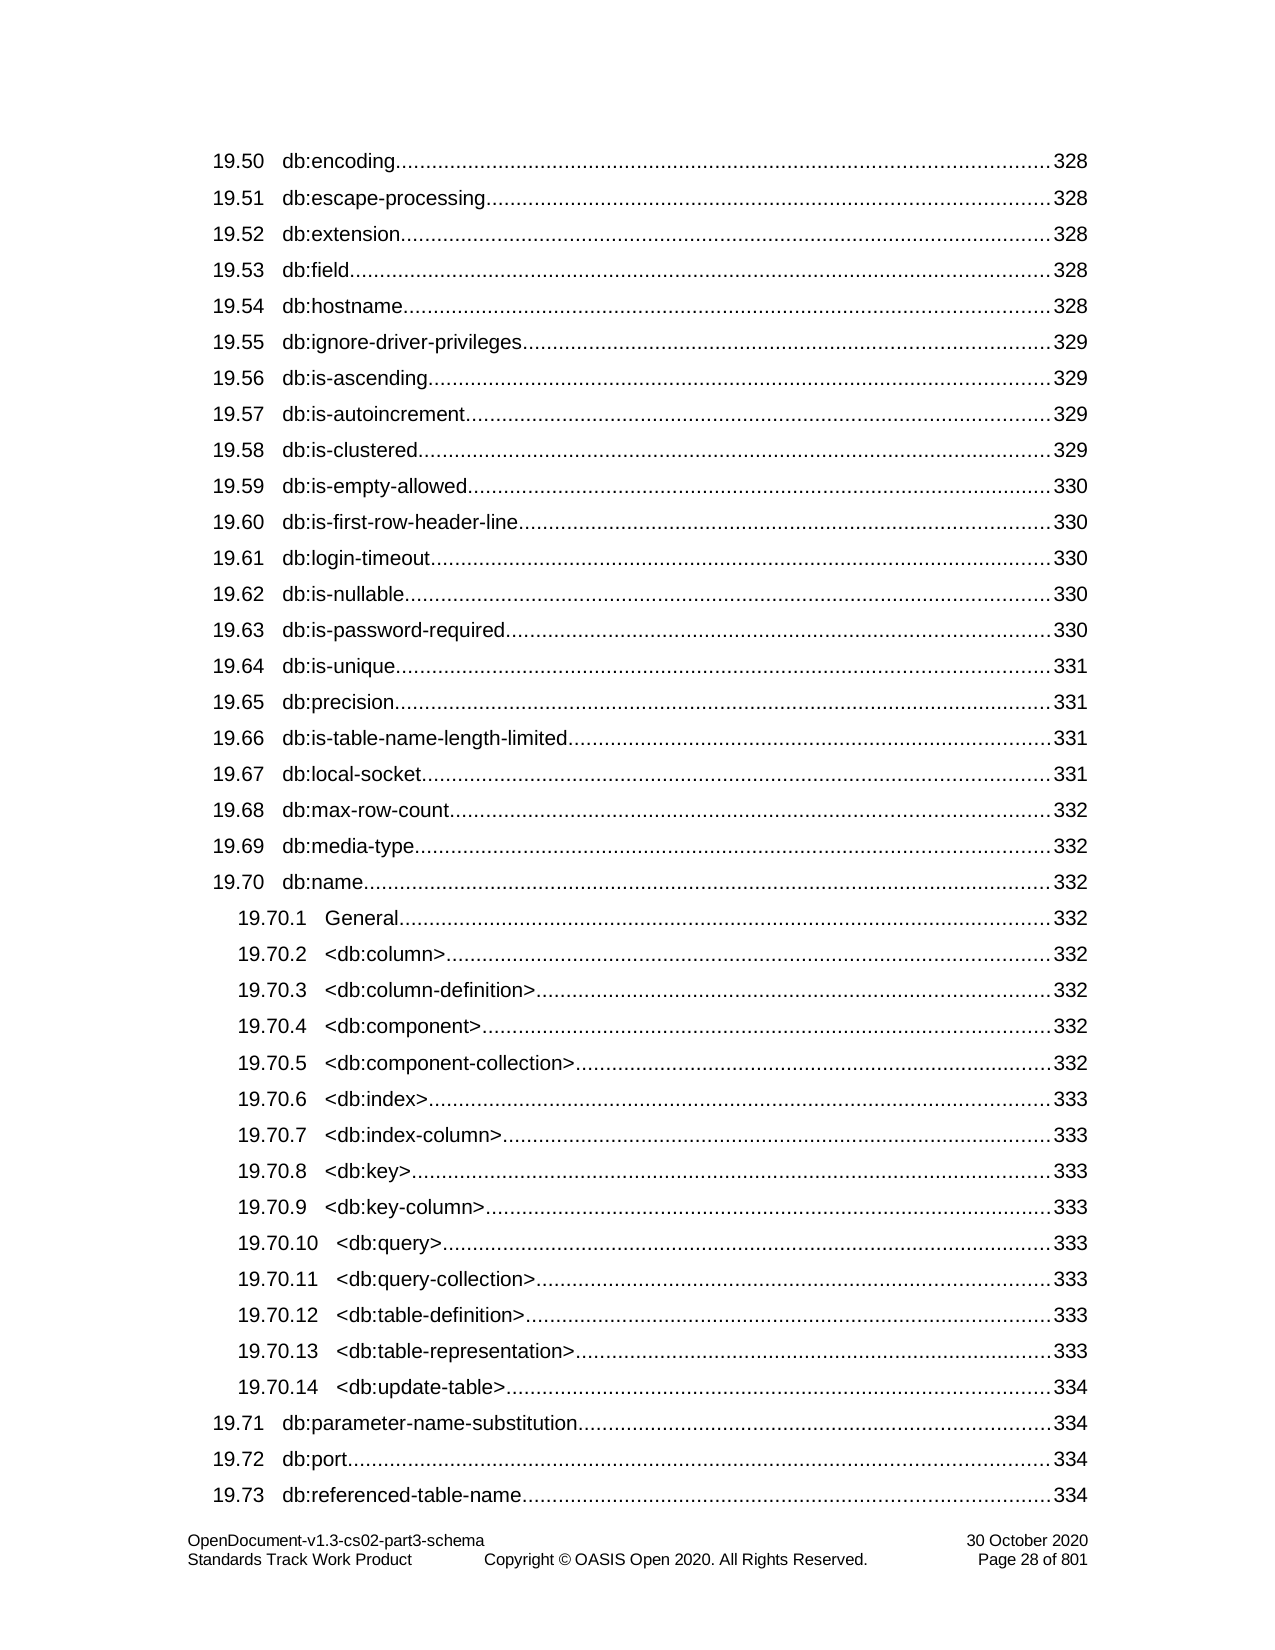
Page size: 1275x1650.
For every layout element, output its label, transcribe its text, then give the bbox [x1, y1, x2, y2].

text 19.70.14 <db:update-table> 334 [237, 1375, 1088, 1399]
text 19.70.8 <db:key> 333 [237, 1159, 1088, 1183]
text 19.51 db:escape-processing 328 [212, 186, 1088, 209]
text 19.70.3 <db:column-definition> 332 [237, 979, 1088, 1002]
text 19.70 db:name 332 [212, 871, 1088, 894]
text 19.54 db:hostname 328 [212, 294, 1088, 318]
text 19.70.9 <db:key-column> 333 [237, 1195, 1088, 1219]
text 19.70.2 <db:column> 332 [237, 943, 1088, 966]
text 19.55 db:ignore-driver-privileges 329 [212, 330, 1088, 354]
text 19.69 db:media-type 332 [212, 835, 1088, 858]
text 19.57 db:is-autoincrement 329 [212, 402, 1088, 426]
text 19.70.4 <db:component> 332 [237, 1015, 1088, 1038]
text 19.58 db:is-clustered 329 [212, 438, 1088, 462]
text 19.72 db:port 334 [212, 1447, 1088, 1471]
text 19.56 db:is-ascending 329 [212, 366, 1088, 390]
text 19.70.11 <db:query-collection> 333 [237, 1267, 1088, 1291]
text 19.70.5 <db:component-collection> 332 [237, 1051, 1088, 1074]
text 19.52 db:extension 328 [212, 222, 1088, 246]
text 19.59 db:is-empty-allowed 330 [212, 474, 1088, 498]
text 19.65 db:precision 331 [212, 691, 1088, 714]
text 19.70.12 <db:table-definition> 333 [237, 1303, 1088, 1327]
text 19.70.1 General 332 [237, 907, 1088, 930]
text 19.66 db:is-table-name-length-limited 331 [212, 727, 1088, 750]
text 19.63 db:is-password-required 330 [212, 618, 1088, 642]
text 19.61 db:login-timeout 330 [212, 546, 1088, 570]
text 19.70.13 <db:table-representation> 333 [237, 1339, 1088, 1363]
text 19.67 db:local-socket 331 [212, 763, 1088, 786]
text 19.71 db:parameter-name-substitution 334 [212, 1411, 1088, 1435]
text 19.73 db:referenced-table-name 334 [212, 1483, 1088, 1507]
text 19.60 db:is-first-row-header-line 330 [212, 510, 1088, 534]
text 19.50 db:encoding 328 [212, 150, 1088, 173]
text 19.68 db:max-row-count 332 [212, 799, 1088, 822]
text 19.70.6 <db:index> 333 [237, 1087, 1088, 1111]
text 19.62 db:is-nullable 330 [212, 582, 1088, 606]
text 19.53 db:field 328 [212, 258, 1088, 282]
text 19.70.10 <db:query> 333 [237, 1231, 1088, 1255]
text 19.64 db:is-unique 331 [212, 654, 1088, 678]
text 19.70.7 <db:index-column> 333 [237, 1123, 1088, 1147]
